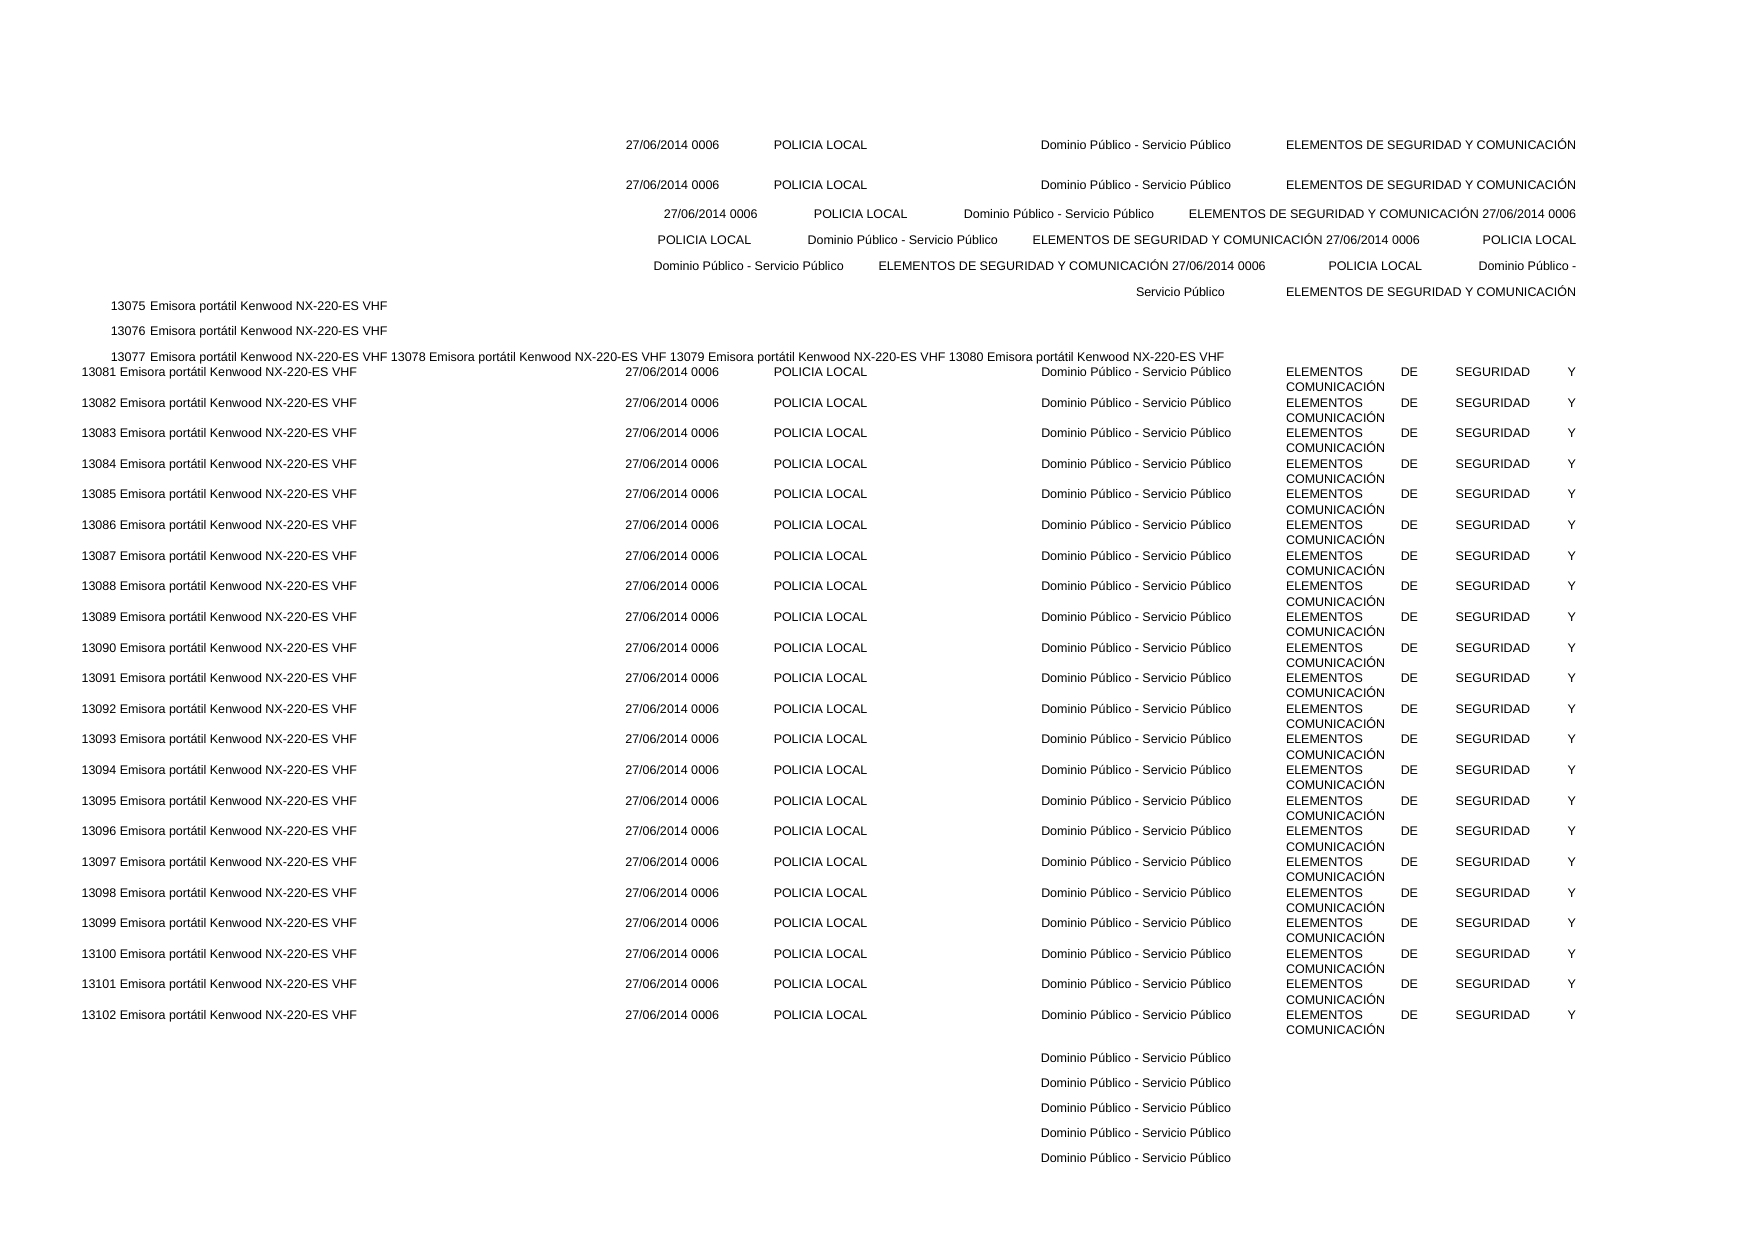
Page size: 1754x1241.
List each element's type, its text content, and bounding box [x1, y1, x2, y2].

table_cell Dominio Público - Servicio Público [1041, 426, 1286, 456]
table_cell 27/06/2014 0006 [625, 946, 773, 977]
table_cell 27/06/2014 0006 [625, 456, 773, 487]
table_cell 27/06/2014 0006 [625, 426, 773, 456]
table_cell 27/06/2014 0006 [625, 763, 773, 793]
table_cell Dominio Público - Servicio Público [1041, 610, 1286, 640]
table_cell 13101 Emisora portátil Kenwood NX-220-ES VHF [81, 977, 625, 1008]
table_cell 27/06/2014 0006 [625, 610, 773, 640]
table_cell 27/06/2014 0006 [625, 487, 773, 518]
table_cell 27/06/2014 0006 [625, 1008, 773, 1038]
table_cell Dominio Público - Servicio Público [1041, 701, 1286, 732]
list Emisora portátil Kenwood NX-220-ES VHF [111, 324, 1604, 338]
table_cell 13087 Emisora portátil Kenwood NX-220-ES VHF [81, 548, 625, 579]
table_cell 13086 Emisora portátil Kenwood NX-220-ES VHF [81, 518, 625, 548]
table_cell Dominio Público - Servicio Público [1041, 885, 1286, 916]
table_cell 13097 Emisora portátil Kenwood NX-220-ES VHF [81, 855, 625, 885]
table_cell 13090 Emisora portátil Kenwood NX-220-ES VHF [81, 640, 625, 671]
table_header ELEMENTOS DE SEGURIDAD Y COMUNICACIÓN [1286, 365, 1576, 395]
table_cell 13102 Emisora portátil Kenwood NX-220-ES VHF [81, 1008, 625, 1038]
table_cell POLICIA LOCAL [774, 701, 1041, 732]
table_cell POLICIA LOCAL [774, 426, 1041, 456]
table_cell POLICIA LOCAL [774, 885, 1041, 916]
table_cell ELEMENTOS DE SEGURIDAD Y COMUNICACIÓN [1286, 885, 1576, 916]
table_cell POLICIA LOCAL [774, 855, 1041, 885]
table_cell POLICIA LOCAL [774, 977, 1041, 1008]
table_cell POLICIA LOCAL [774, 916, 1041, 946]
table_cell ELEMENTOS DE SEGURIDAD Y COMUNICACIÓN [1286, 518, 1576, 548]
table_header 27/06/2014 0006 [625, 365, 773, 395]
table_cell ELEMENTOS DE SEGURIDAD Y COMUNICACIÓN [1286, 456, 1576, 487]
table_cell 13083 Emisora portátil Kenwood NX-220-ES VHF [81, 426, 625, 456]
table_cell 13091 Emisora portátil Kenwood NX-220-ES VHF [81, 671, 625, 701]
table_cell 13100 Emisora portátil Kenwood NX-220-ES VHF [81, 946, 625, 977]
table_cell 13098 Emisora portátil Kenwood NX-220-ES VHF [81, 885, 625, 916]
table_cell POLICIA LOCAL [774, 763, 1041, 793]
table_cell Dominio Público - Servicio Público [1041, 640, 1286, 671]
table_cell POLICIA LOCAL [774, 640, 1041, 671]
table_cell 13089 Emisora portátil Kenwood NX-220-ES VHF [81, 610, 625, 640]
list Emisora portátil Kenwood NX-220-ES VHF 13078 Emisora portátil Kenwood NX-220-ES VHF 13079 Emisora portátil Kenwood NX-220-ES VHF 13080 Emisora portátil Kenwood NX-220-ES VHF [111, 349, 1604, 364]
table_cell 13082 Emisora portátil Kenwood NX-220-ES VHF [81, 395, 625, 426]
table_header 13081 Emisora portátil Kenwood NX-220-ES VHF [81, 365, 625, 395]
table_cell ELEMENTOS DE SEGURIDAD Y COMUNICACIÓN [1286, 855, 1576, 885]
table_cell Dominio Público - Servicio Público [1041, 977, 1286, 1008]
table_cell ELEMENTOS DE SEGURIDAD Y COMUNICACIÓN [1286, 548, 1576, 579]
table_cell Dominio Público - Servicio Público [1041, 1008, 1286, 1038]
table_cell ELEMENTOS DE SEGURIDAD Y COMUNICACIÓN [1286, 946, 1576, 977]
table_cell 13084 Emisora portátil Kenwood NX-220-ES VHF [81, 456, 625, 487]
table_cell Dominio Público - Servicio Público [1041, 732, 1286, 763]
table_cell 13096 Emisora portátil Kenwood NX-220-ES VHF [81, 824, 625, 854]
table_cell Dominio Público - Servicio Público [1041, 824, 1286, 854]
table_cell ELEMENTOS DE SEGURIDAD Y COMUNICACIÓN [1286, 824, 1576, 854]
table_cell Dominio Público - Servicio Público [1041, 916, 1286, 946]
table_cell 27/06/2014 0006 [625, 855, 773, 885]
table_cell 27/06/2014 0006 [625, 518, 773, 548]
table_cell 27/06/2014 0006 [625, 793, 773, 824]
table_cell 27/06/2014 0006 [625, 579, 773, 609]
table_cell 27/06/2014 0006 [625, 671, 773, 701]
table_cell POLICIA LOCAL [774, 579, 1041, 609]
table_cell Dominio Público - Servicio Público [1041, 395, 1286, 426]
table_cell Dominio Público - Servicio Público [1041, 855, 1286, 885]
table_cell 27/06/2014 0006 [625, 395, 773, 426]
table_cell ELEMENTOS DE SEGURIDAD Y COMUNICACIÓN [1286, 1008, 1576, 1038]
table_cell ELEMENTOS DE SEGURIDAD Y COMUNICACIÓN [1286, 610, 1576, 640]
table_cell 27/06/2014 0006 [625, 640, 773, 671]
table_cell POLICIA LOCAL [774, 456, 1041, 487]
table_cell 13094 Emisora portátil Kenwood NX-220-ES VHF [81, 763, 625, 793]
table_cell 27/06/2014 0006 [625, 916, 773, 946]
table_cell 13092 Emisora portátil Kenwood NX-220-ES VHF [81, 701, 625, 732]
table_cell POLICIA LOCAL [774, 487, 1041, 518]
table_cell ELEMENTOS DE SEGURIDAD Y COMUNICACIÓN [1286, 671, 1576, 701]
table_cell 27/06/2014 0006 [625, 548, 773, 579]
table_cell 13085 Emisora portátil Kenwood NX-220-ES VHF [81, 487, 625, 518]
table_cell Dominio Público - Servicio Público [1041, 548, 1286, 579]
table_cell Dominio Público - Servicio Público [1041, 793, 1286, 824]
table_cell POLICIA LOCAL [774, 395, 1041, 426]
table_cell 27/06/2014 0006 [625, 977, 773, 1008]
table_cell ELEMENTOS DE SEGURIDAD Y COMUNICACIÓN [1286, 916, 1576, 946]
table_cell ELEMENTOS DE SEGURIDAD Y COMUNICACIÓN [1286, 640, 1576, 671]
table_cell 13095 Emisora portátil Kenwood NX-220-ES VHF [81, 793, 625, 824]
table_cell POLICIA LOCAL [774, 671, 1041, 701]
table_cell Dominio Público - Servicio Público [1041, 518, 1286, 548]
table_cell 27/06/2014 0006 [625, 732, 773, 763]
table_cell POLICIA LOCAL [774, 548, 1041, 579]
table_cell ELEMENTOS DE SEGURIDAD Y COMUNICACIÓN [1286, 487, 1576, 518]
table_cell ELEMENTOS DE SEGURIDAD Y COMUNICACIÓN [1286, 793, 1576, 824]
table_cell POLICIA LOCAL [774, 732, 1041, 763]
table_cell 27/06/2014 0006 [625, 885, 773, 916]
table_cell 27/06/2014 0006 [625, 824, 773, 854]
table_cell Dominio Público - Servicio Público [1041, 763, 1286, 793]
table_cell Dominio Público - Servicio Público [1041, 456, 1286, 487]
table_cell ELEMENTOS DE SEGURIDAD Y COMUNICACIÓN [1286, 426, 1576, 456]
table_cell POLICIA LOCAL [774, 1008, 1041, 1038]
table_cell POLICIA LOCAL [774, 793, 1041, 824]
table_cell POLICIA LOCAL [774, 518, 1041, 548]
table_cell POLICIA LOCAL [774, 946, 1041, 977]
table_cell ELEMENTOS DE SEGURIDAD Y COMUNICACIÓN [1286, 763, 1576, 793]
table_cell ELEMENTOS DE SEGURIDAD Y COMUNICACIÓN [1286, 579, 1576, 609]
table_cell ELEMENTOS DE SEGURIDAD Y COMUNICACIÓN [1286, 701, 1576, 732]
list Emisora portátil Kenwood NX-220-ES VHF [111, 299, 1604, 313]
table_cell POLICIA LOCAL [774, 610, 1041, 640]
table_cell 27/06/2014 0006 [625, 701, 773, 732]
table_cell ELEMENTOS DE SEGURIDAD Y COMUNICACIÓN [1286, 395, 1576, 426]
table_header Dominio Público - Servicio Público [1041, 365, 1286, 395]
table_cell Dominio Público - Servicio Público [1041, 487, 1286, 518]
table_header POLICIA LOCAL [774, 365, 1041, 395]
table_cell Dominio Público - Servicio Público [1041, 579, 1286, 609]
table_cell ELEMENTOS DE SEGURIDAD Y COMUNICACIÓN [1286, 977, 1576, 1008]
table_cell 13088 Emisora portátil Kenwood NX-220-ES VHF [81, 579, 625, 609]
table_cell ELEMENTOS DE SEGURIDAD Y COMUNICACIÓN [1286, 732, 1576, 763]
table_cell 13093 Emisora portátil Kenwood NX-220-ES VHF [81, 732, 625, 763]
table_cell POLICIA LOCAL [774, 824, 1041, 854]
table_cell Dominio Público - Servicio Público [1041, 946, 1286, 977]
table_cell Dominio Público - Servicio Público [1041, 671, 1286, 701]
table_cell 13099 Emisora portátil Kenwood NX-220-ES VHF [81, 916, 625, 946]
